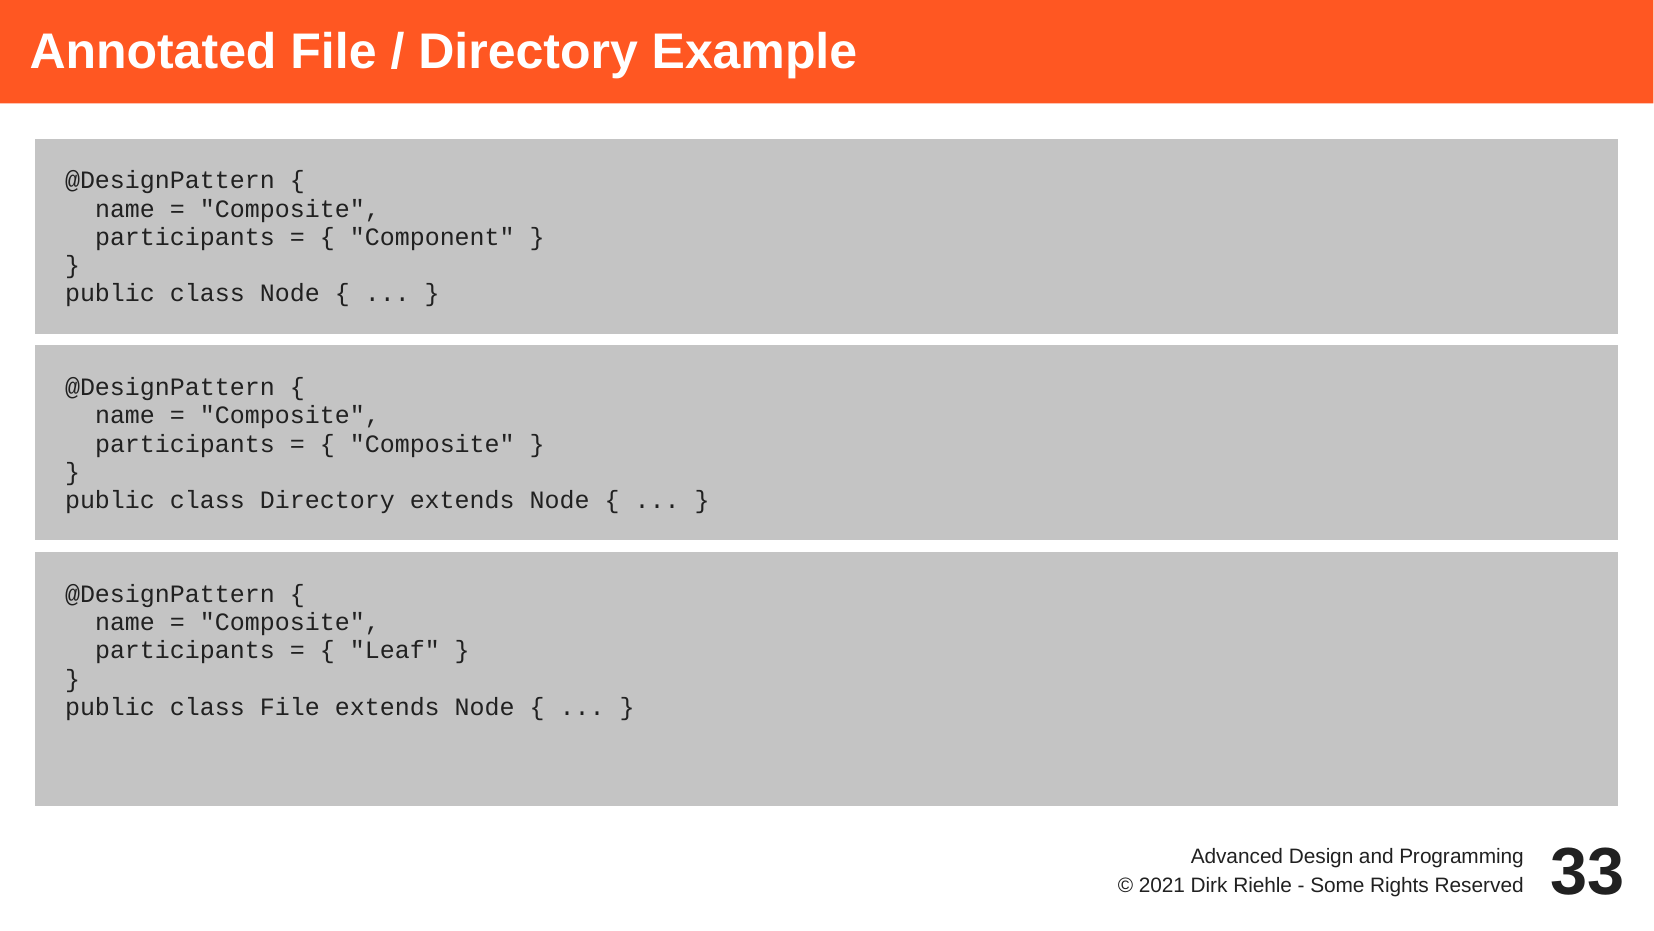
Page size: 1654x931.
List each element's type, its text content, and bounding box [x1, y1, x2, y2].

title Annotated File / Directory Example [0, 0, 1654, 104]
list @DesignPattern { name = "Composite", participants = { "Leaf" } } public class File extends Node { ... } [29, 546, 1625, 813]
list @DesignPattern { name = "Composite", participants = { "Component" } } public class Node { ... } [29, 132, 1625, 334]
list @DesignPattern { name = "Composite", participants = { "Composite" } } public class Directory extends Node { ... } [29, 339, 1625, 540]
